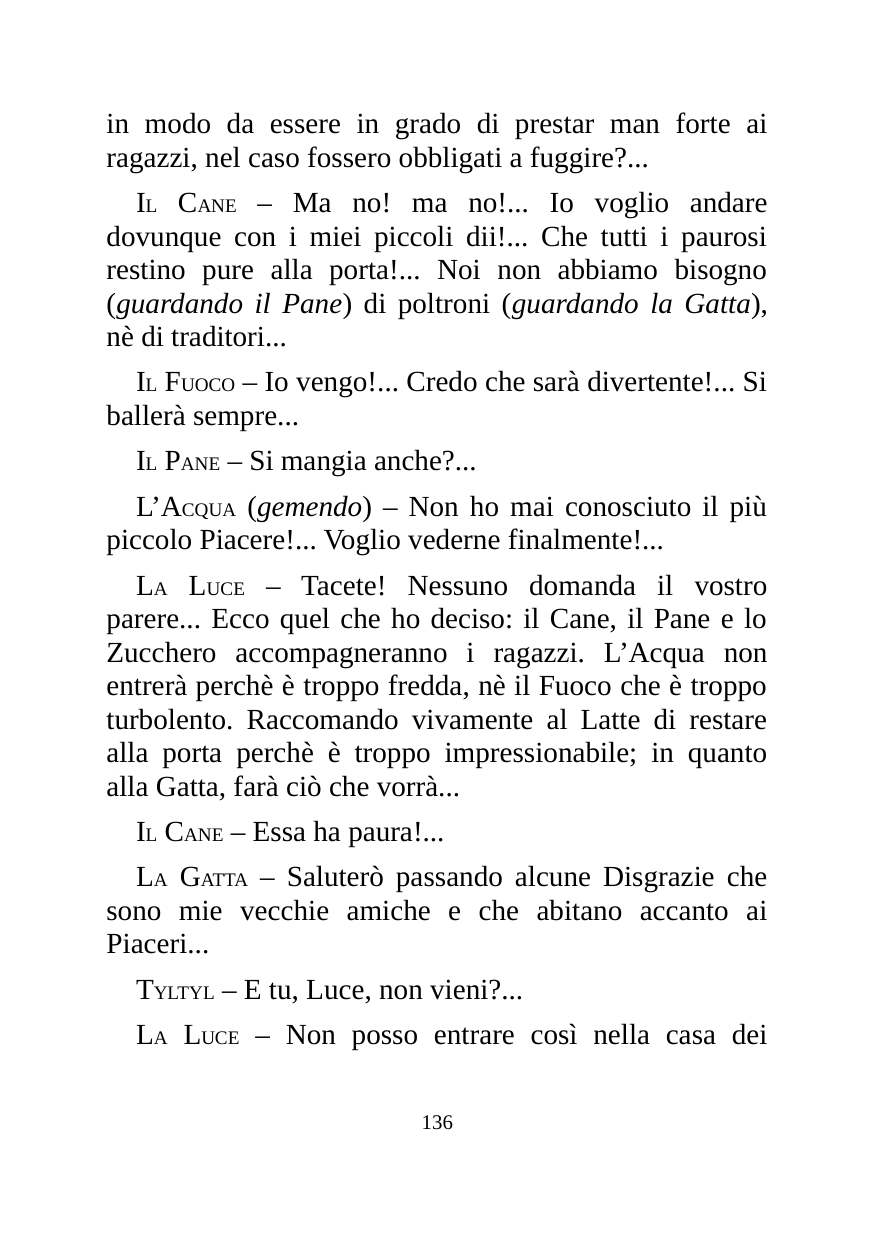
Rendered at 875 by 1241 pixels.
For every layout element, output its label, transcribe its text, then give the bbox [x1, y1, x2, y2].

text La Gatta – Saluterò passando alcune Disgrazie che sono mie vecchie amiche e che abitano accanto ai Piaceri... [106, 859, 768, 960]
text in modo da essere in grado di prestar man forte ai ragazzi, nel caso fossero obbligati a fuggire?... [106, 106, 768, 173]
text Il Cane – Essa ha paura!... [106, 814, 768, 848]
text La Luce – Tacete! Nessuno domanda il vostro parere... Ecco quel che ho deciso: il Cane, il Pane e lo Zucchero accompagneranno i ragazzi. L’Acqua non entrerà perchè è troppo fredda, nè il Fuoco che è troppo turbolento. Raccomando vivamente al Latte di restare alla porta perchè è troppo impressionabile; in quanto alla Gatta, farà ciò che vorrà... [106, 568, 768, 802]
text Tyltyl – E tu, Luce, non vieni?... [106, 972, 768, 1005]
text L’Acqua (gemendo) – Non ho mai conosciuto il più piccolo Piacere!... Voglio vederne finalmente!... [106, 489, 768, 556]
text Il Pane – Si mangia anche?... [106, 443, 768, 477]
text Il Fuoco – Io vengo!... Credo che sarà divertente!... Si ballerà sempre... [106, 364, 768, 432]
text La Luce – Non posso entrare così nella casa dei [106, 1017, 768, 1051]
text Il Cane – Ma no! ma no!... Io voglio andare dovunque con i miei piccoli dii!... Che tutti i paurosi restino pure alla porta!... Noi non abbiamo bisogno (guardando il Pane) di poltroni (guardando la Gatta), nè di traditori... [106, 185, 768, 353]
